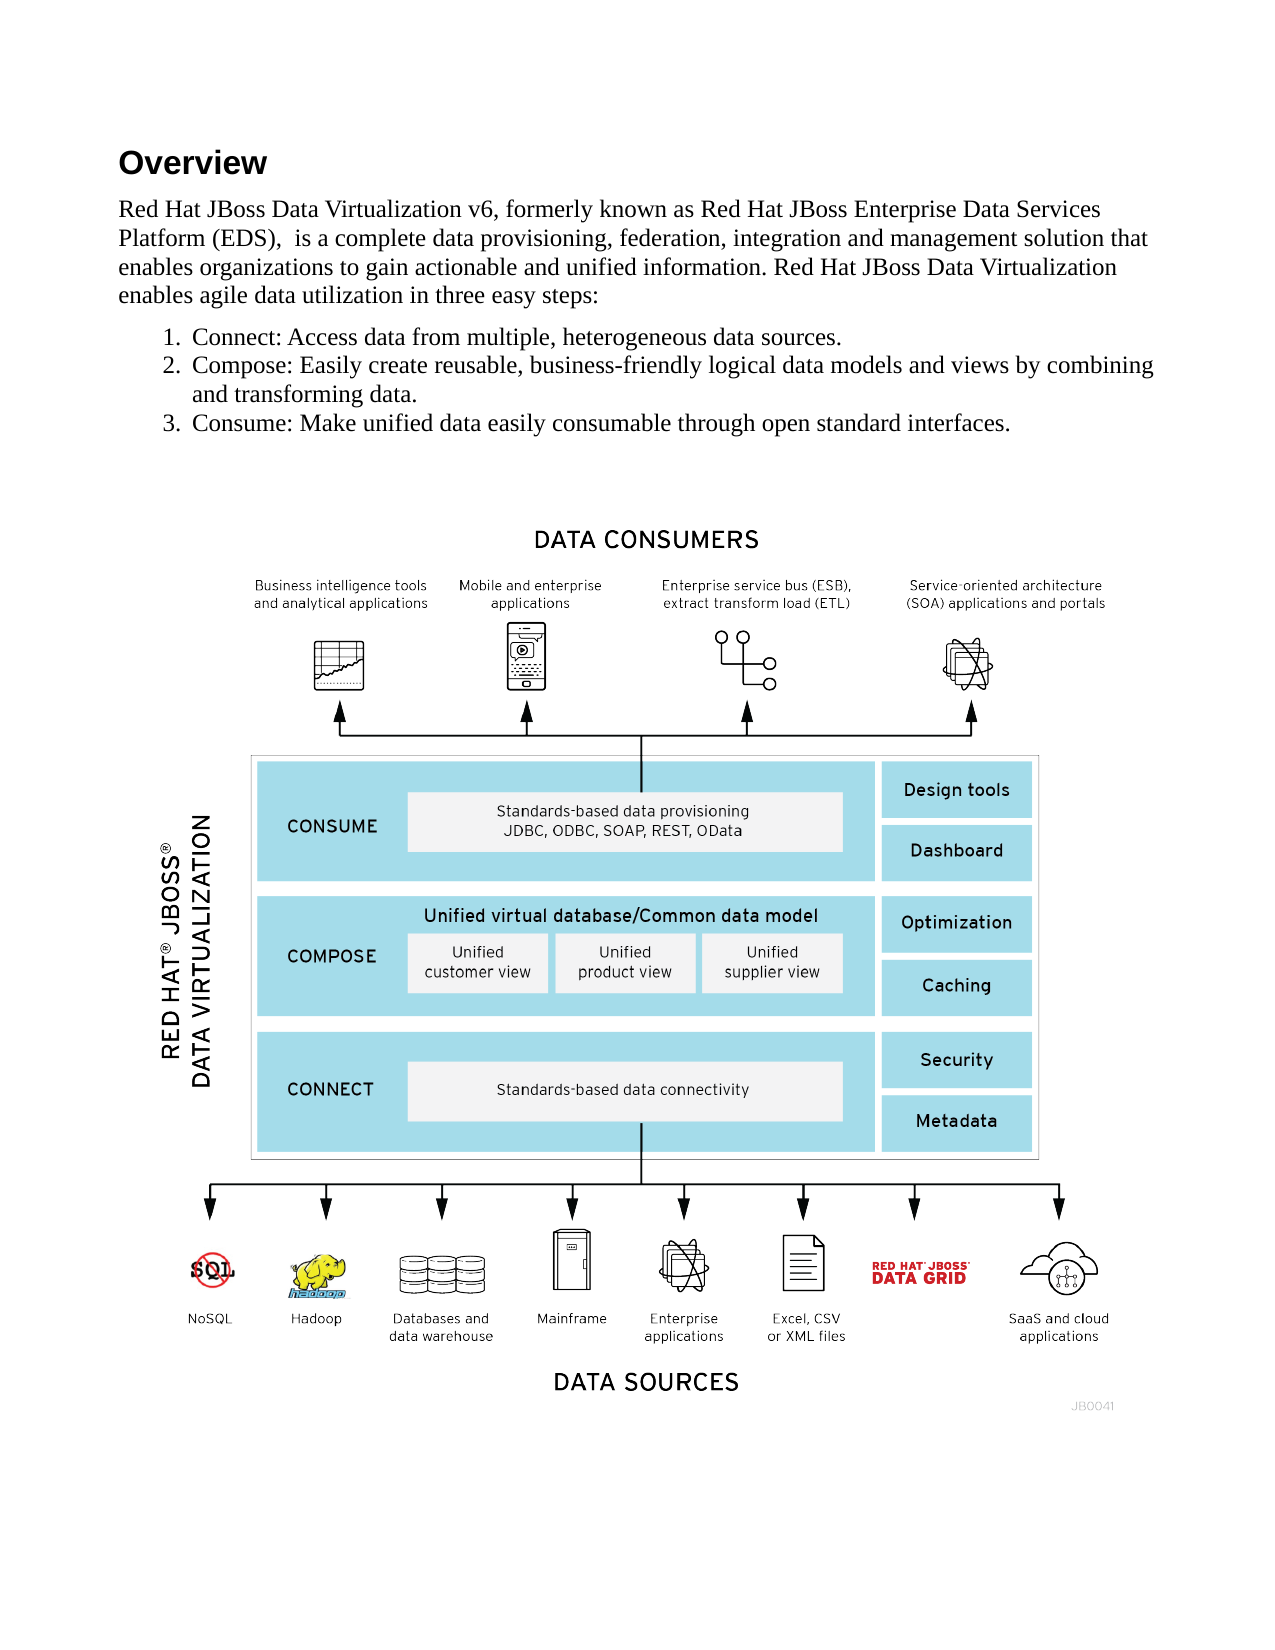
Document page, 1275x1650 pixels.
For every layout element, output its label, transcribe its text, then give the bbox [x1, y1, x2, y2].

text Red Hat JBoss Data Virtualization v6, formerly known as Red Hat JBoss Enterprise Data Services Platform (EDS), is a complete data provisioning, federation, integration and management solution that enables organizations to gain actionable and unified information. Red Hat JBoss Data Virtualization enables agile data utilization in three easy steps: [118, 194, 1157, 309]
list Connect: Access data from multiple, heterogeneous data sources. [162, 322, 1157, 351]
subtitle Overview [118, 143, 1157, 182]
list Compose: Easily create reusable, business-friendly logical data models and views by combining and transforming data. [162, 351, 1157, 408]
list Consume: Make unified data easily consumable through open standard interfaces. [162, 408, 1157, 437]
picture [149, 526, 1114, 1413]
